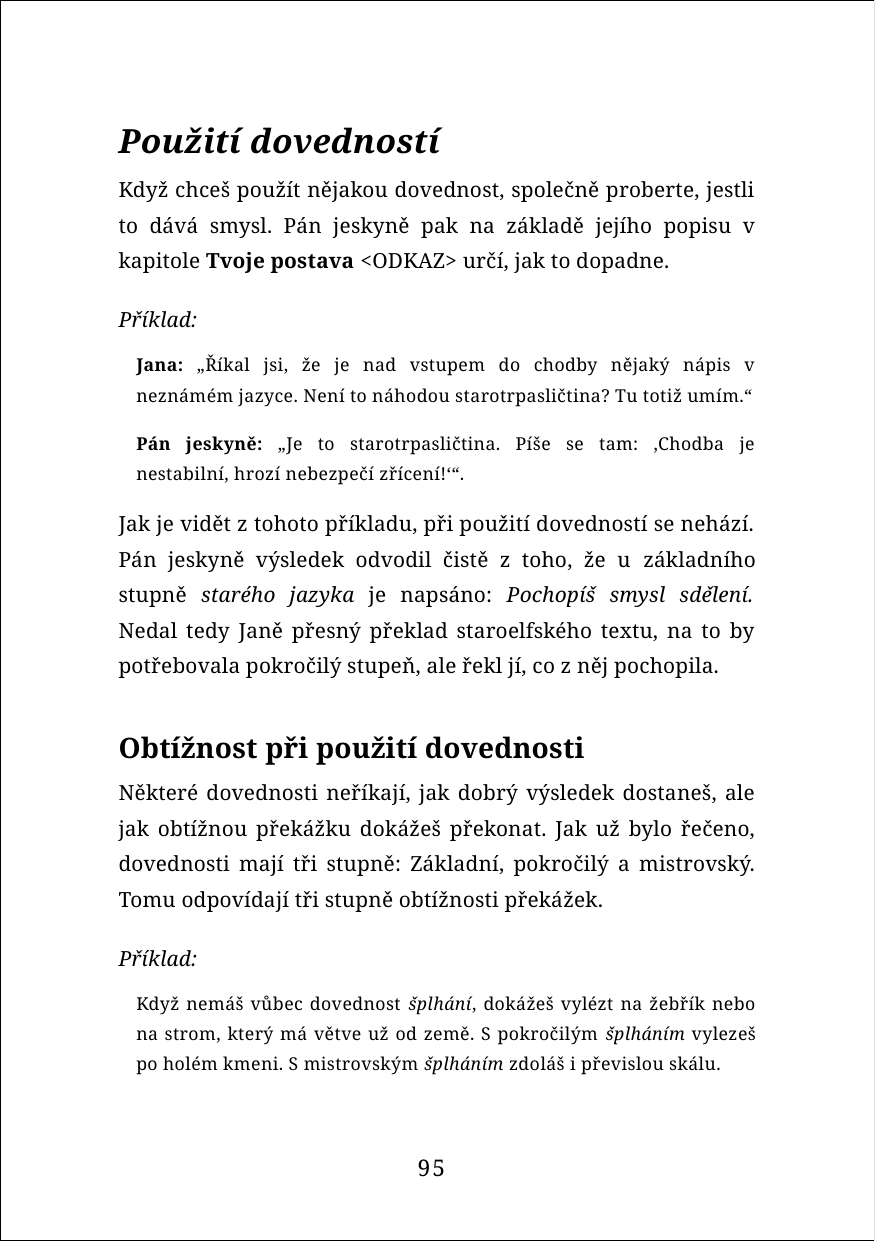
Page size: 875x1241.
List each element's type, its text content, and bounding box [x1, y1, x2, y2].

text Pán jeskyně: „Je to starotrpasličtina. Píše se tam: ‚Chodba je nestabilní, hrozí nebezpečí zřícení!‘“. [136, 431, 756, 485]
text Příklad: [118, 306, 756, 334]
text Jak je vidět z tohoto příkladu, při použití dovedností se nehází. Pán jeskyně výsledek odvodil čistě z toho, že u základního stupně starého jazyka je napsáno: Pochopíš smysl sdělení. Nedal tedy Janě přesný překlad staroelfského textu, na to by potřebovala pokročilý stupeň, ale řekl jí, co z něj pochopila. [118, 509, 756, 680]
text Když nemáš vůbec dovednost šplhání, dokážeš vylézt na žebřík nebo na strom, který má větve už od země. S pokročilým šplháním vylezeš po holém kmeni. S mistrovským šplháním zdoláš i převislou skálu. [136, 991, 756, 1076]
subtitle Obtížnost při použití dovednosti [118, 728, 756, 766]
text Jana: „Říkal jsi, že je nad vstupem do chodby nějaký nápis v neznámém jazyce. Není to náhodou starotrpasličtina? Tu totiž umím.“ [136, 353, 756, 407]
subtitle Použití dovedností [118, 118, 756, 164]
text Příklad: [118, 944, 756, 972]
text Některé dovednosti neříkají, jak dobrý výsledek dostaneš, ale jak obtížnou překážku dokážeš překonat. Jak už bylo řečeno, dovednosti mají tři stupně: Základní, pokročilý a mistrovský. Tomu odpovídají tři stupně obtížnosti překážek. [118, 778, 756, 913]
text Když chceš použít nějakou dovednost, společně proberte, jestli to dává smysl. Pán jeskyně pak na základě jejího popisu v kapitole Tvoje postava <ODKAZ> určí, jak to dopadne. [118, 175, 756, 275]
